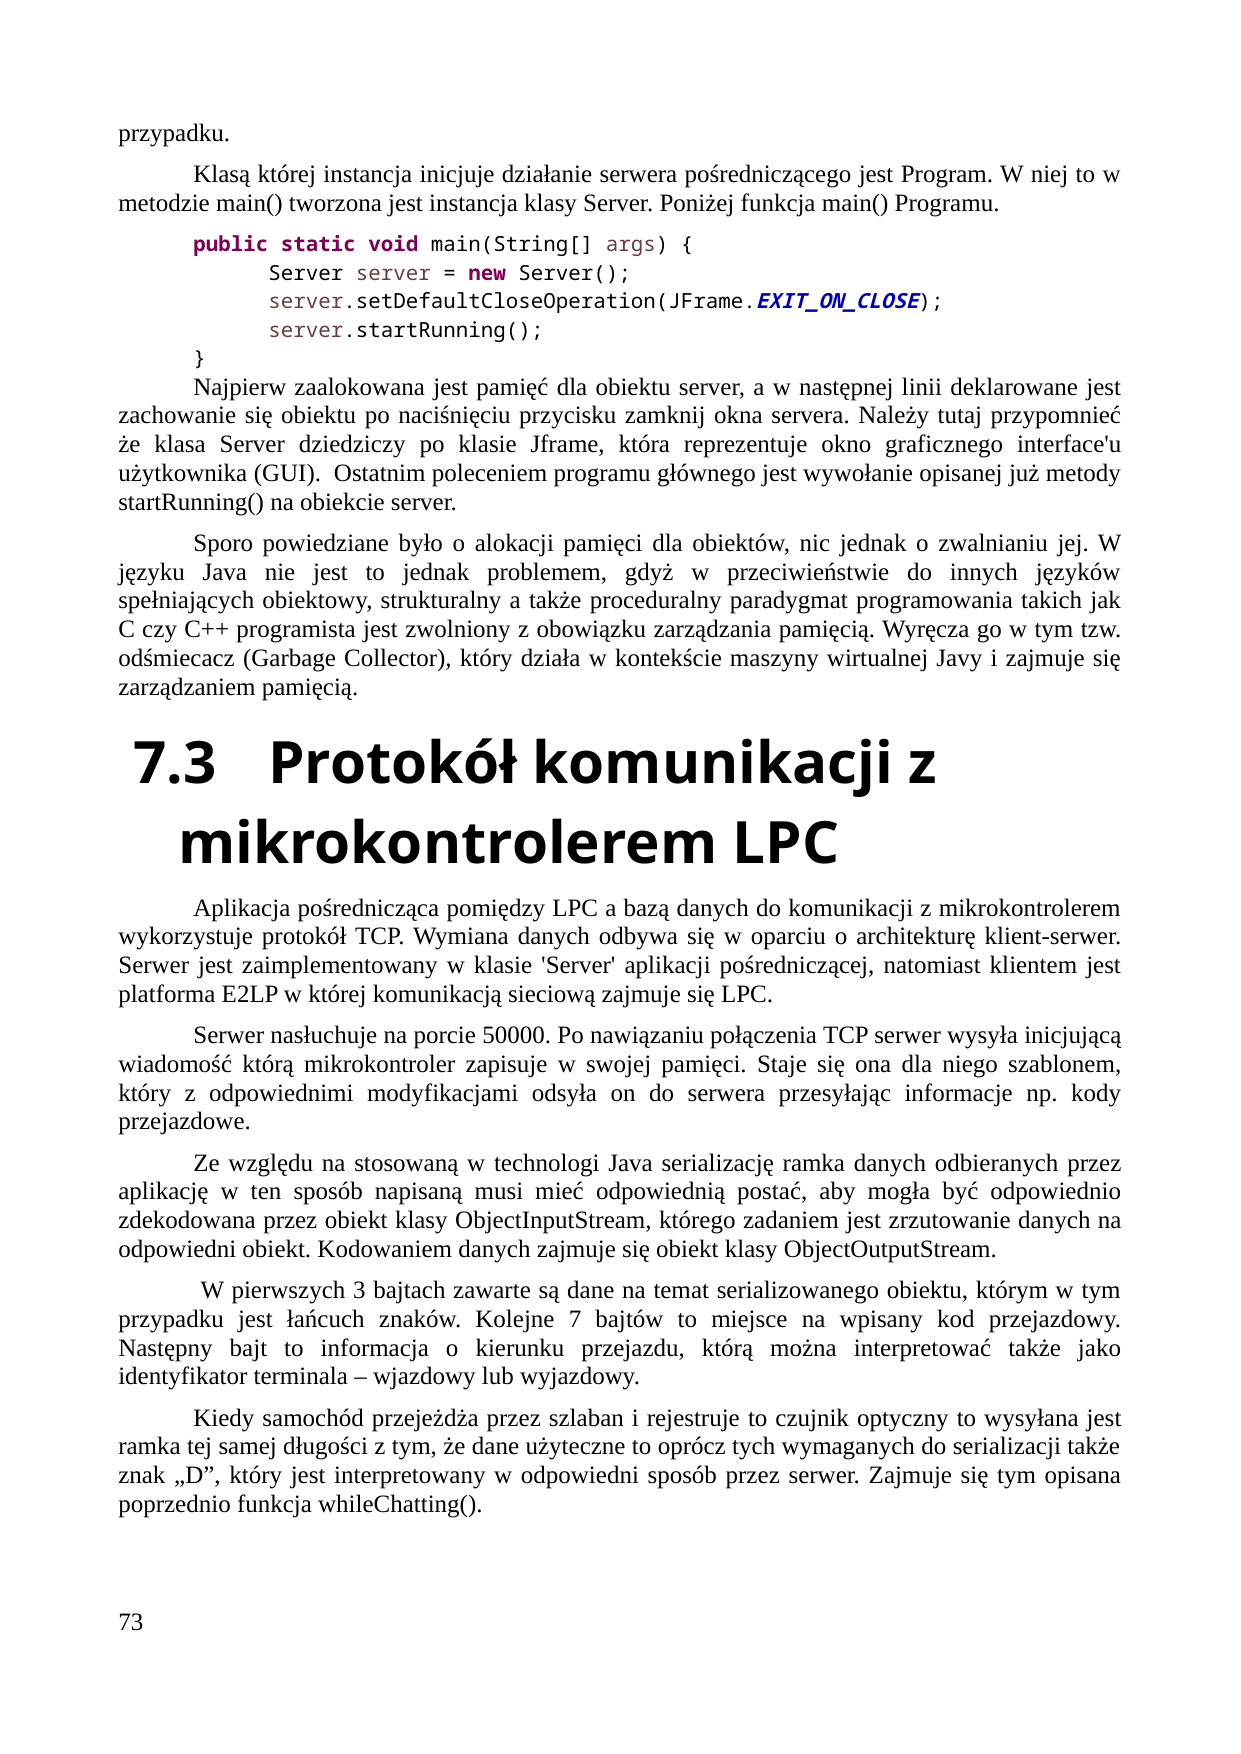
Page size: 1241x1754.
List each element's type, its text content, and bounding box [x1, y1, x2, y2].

text W pierwszych 3 bajtach zawarte są dane na temat serializowanego obiektu, którym w tym przypadku jest łańcuch znaków. Kolejne 7 bajtów to miejsce na wpisany kod przejazdowy. Następny bajt to informacja o kierunku przejazdu, którą można interpretować także jako identyfikator terminala – wjazdowy lub wyjazdowy. [118, 1275, 1122, 1390]
text Aplikacja pośrednicząca pomiędzy LPC a bazą danych do komunikacji z mikrokontrolerem wykorzystuje protokół TCP. Wymiana danych odbywa się w oparciu o architekturę klient-serwer. Serwer jest zaimplementowany w klasie 'Server' aplikacji pośredniczącej, natomiast klientem jest platforma E2LP w której komunikacją sieciową zajmuje się LPC. [118, 893, 1122, 1008]
text Najpierw zaalokowana jest pamięć dla obiektu server, a w następnej linii deklarowane jest zachowanie się obiektu po naciśnięciu przycisku zamknij okna servera. Należy tutaj przypomnieć że klasa Server dziedziczy po klasie Jframe, która reprezentuje okno graficznego interface'u użytkownika (GUI). Ostatnim poleceniem programu głównego jest wywołanie opisanej już metody startRunning() na obiekcie server. [118, 372, 1122, 515]
text server.startRunning(); [118, 315, 1122, 343]
text Sporo powiedziane było o alokacji pamięci dla obiektów, nic jednak o zwalnianiu jej. W języku Java nie jest to jednak problemem, gdyż w przeciwieństwie do innych języków spełniających obiektowy, strukturalny a także proceduralny paradygmat programowania takich jak C czy C++ programista jest zwolniony z obowiązku zarządzania pamięcią. Wyręcza go w tym tzw. odśmiecacz (Garbage Collector), który działa w kontekście maszyny wirtualnej Javy i zajmuje się zarządzaniem pamięcią. [118, 528, 1122, 700]
text przypadku. [118, 118, 1122, 147]
text server.setDefaultCloseOperation(JFrame.EXIT_ON_CLOSE); [118, 286, 1122, 315]
text Ze względu na stosowaną w technologi Java serializację ramka danych odbieranych przez aplikację w ten sposób napisaną musi mieć odpowiednią postać, aby mogła być odpowiednio zdekodowana przez obiekt klasy ObjectInputStream, którego zadaniem jest zrzutowanie danych na odpowiedni obiekt. Kodowaniem danych zajmuje się obiekt klasy ObjectOutputStream. [118, 1148, 1122, 1263]
subtitle Protokół komunikacji z mikrokontrolerem LPC [118, 721, 1122, 880]
text Server server = new Server(); [118, 258, 1122, 286]
text public static void main(String[] args) { [118, 229, 1122, 258]
text Serwer nasłuchuje na porcie 50000. Po nawiązaniu połączenia TCP serwer wysyła inicjującą wiadomość którą mikrokontroler zapisuje w swojej pamięci. Staje się ona dla niego szablonem, który z odpowiednimi modyfikacjami odsyła on do serwera przesyłając informacje np. kody przejazdowe. [118, 1020, 1122, 1135]
text Kiedy samochód przejeżdża przez szlaban i rejestruje to czujnik optyczny to wysyłana jest ramka tej samej długości z tym, że dane użyteczne to oprócz tych wymaganych do serializacji także znak „D”, który jest interpretowany w odpowiedni sposób przez serwer. Zajmuje się tym opisana poprzednio funkcja whileChatting(). [118, 1403, 1122, 1518]
text Klasą której instancja inicjuje działanie serwera pośredniczącego jest Program. W niej to w metodzie main() tworzona jest instancja klasy Server. Poniżej funkcja main() Programu. [118, 159, 1122, 217]
text } [118, 343, 1122, 372]
